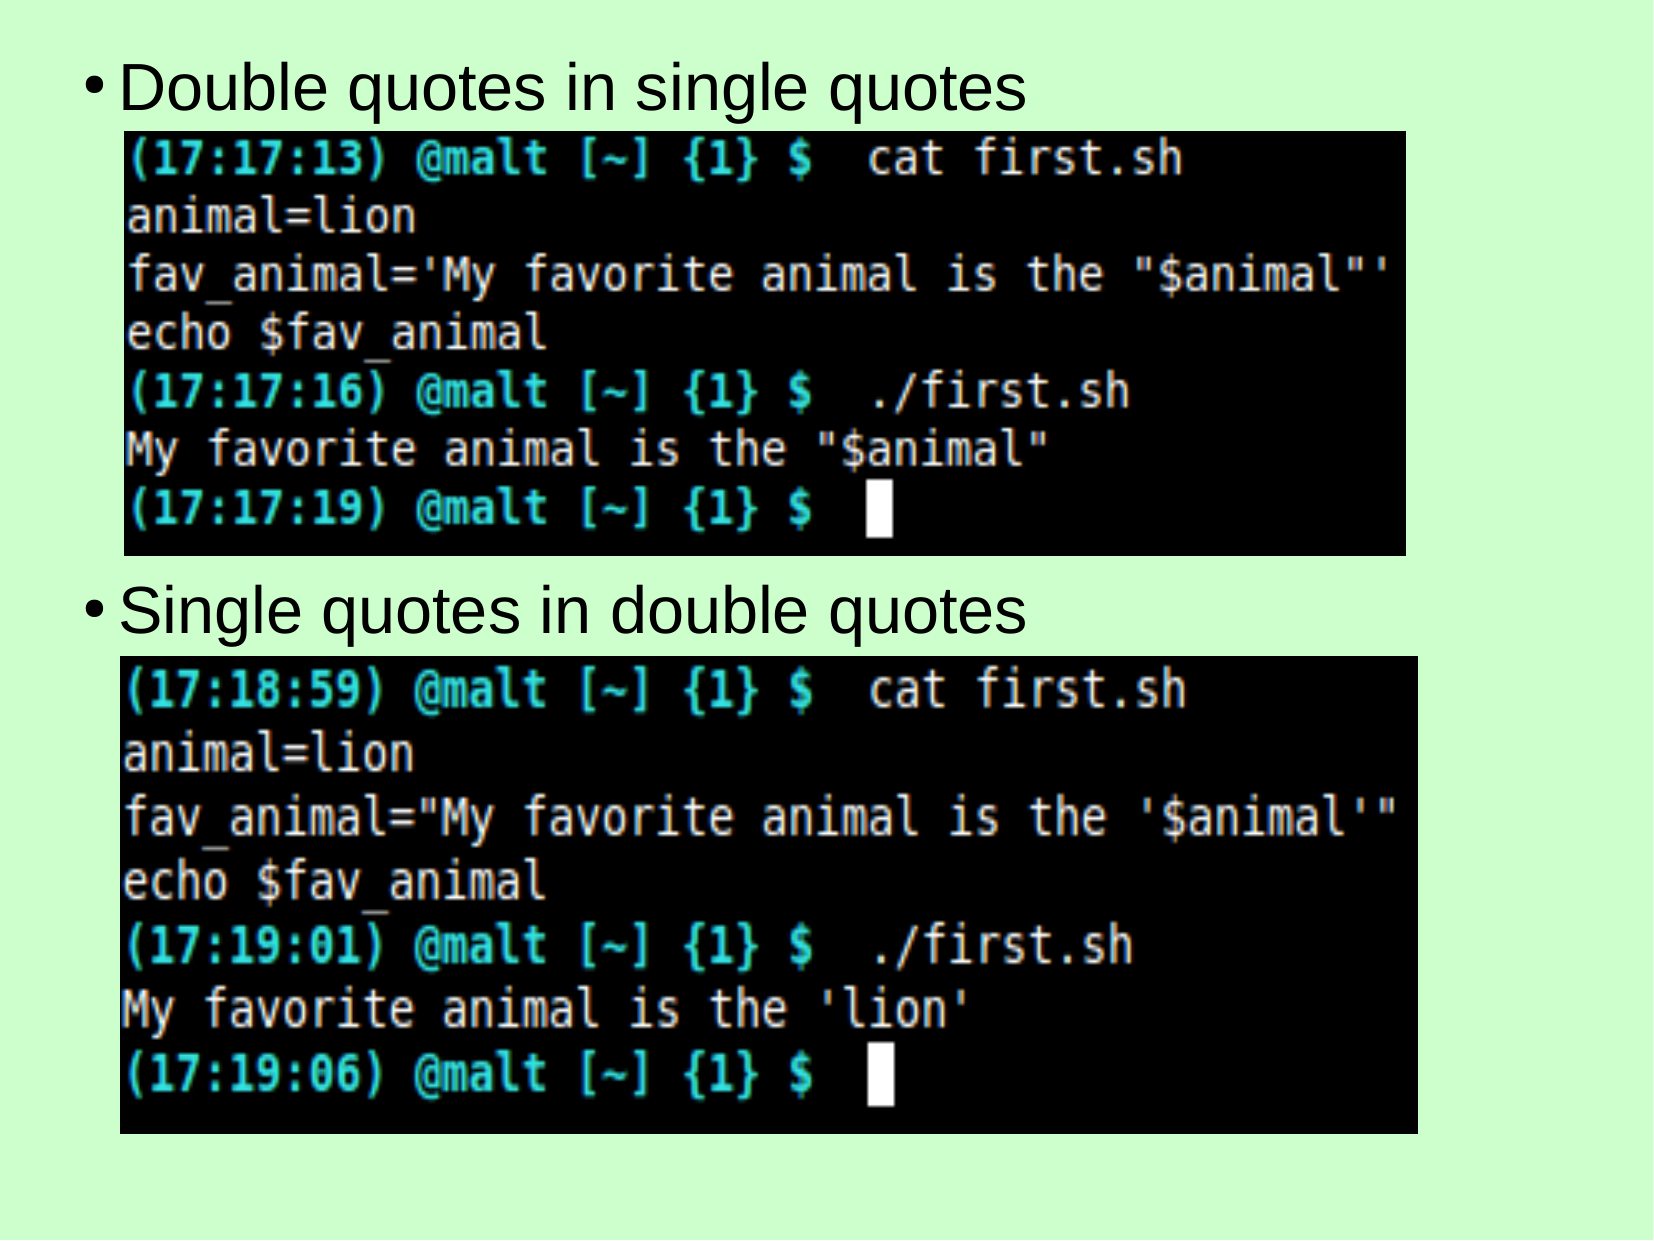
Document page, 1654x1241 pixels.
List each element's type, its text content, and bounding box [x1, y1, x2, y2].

picture [124, 131, 1406, 556]
picture [120, 656, 1418, 1134]
subtitle Double quotes in single quotes Single quotes in double quotes [82, 49, 1571, 1010]
